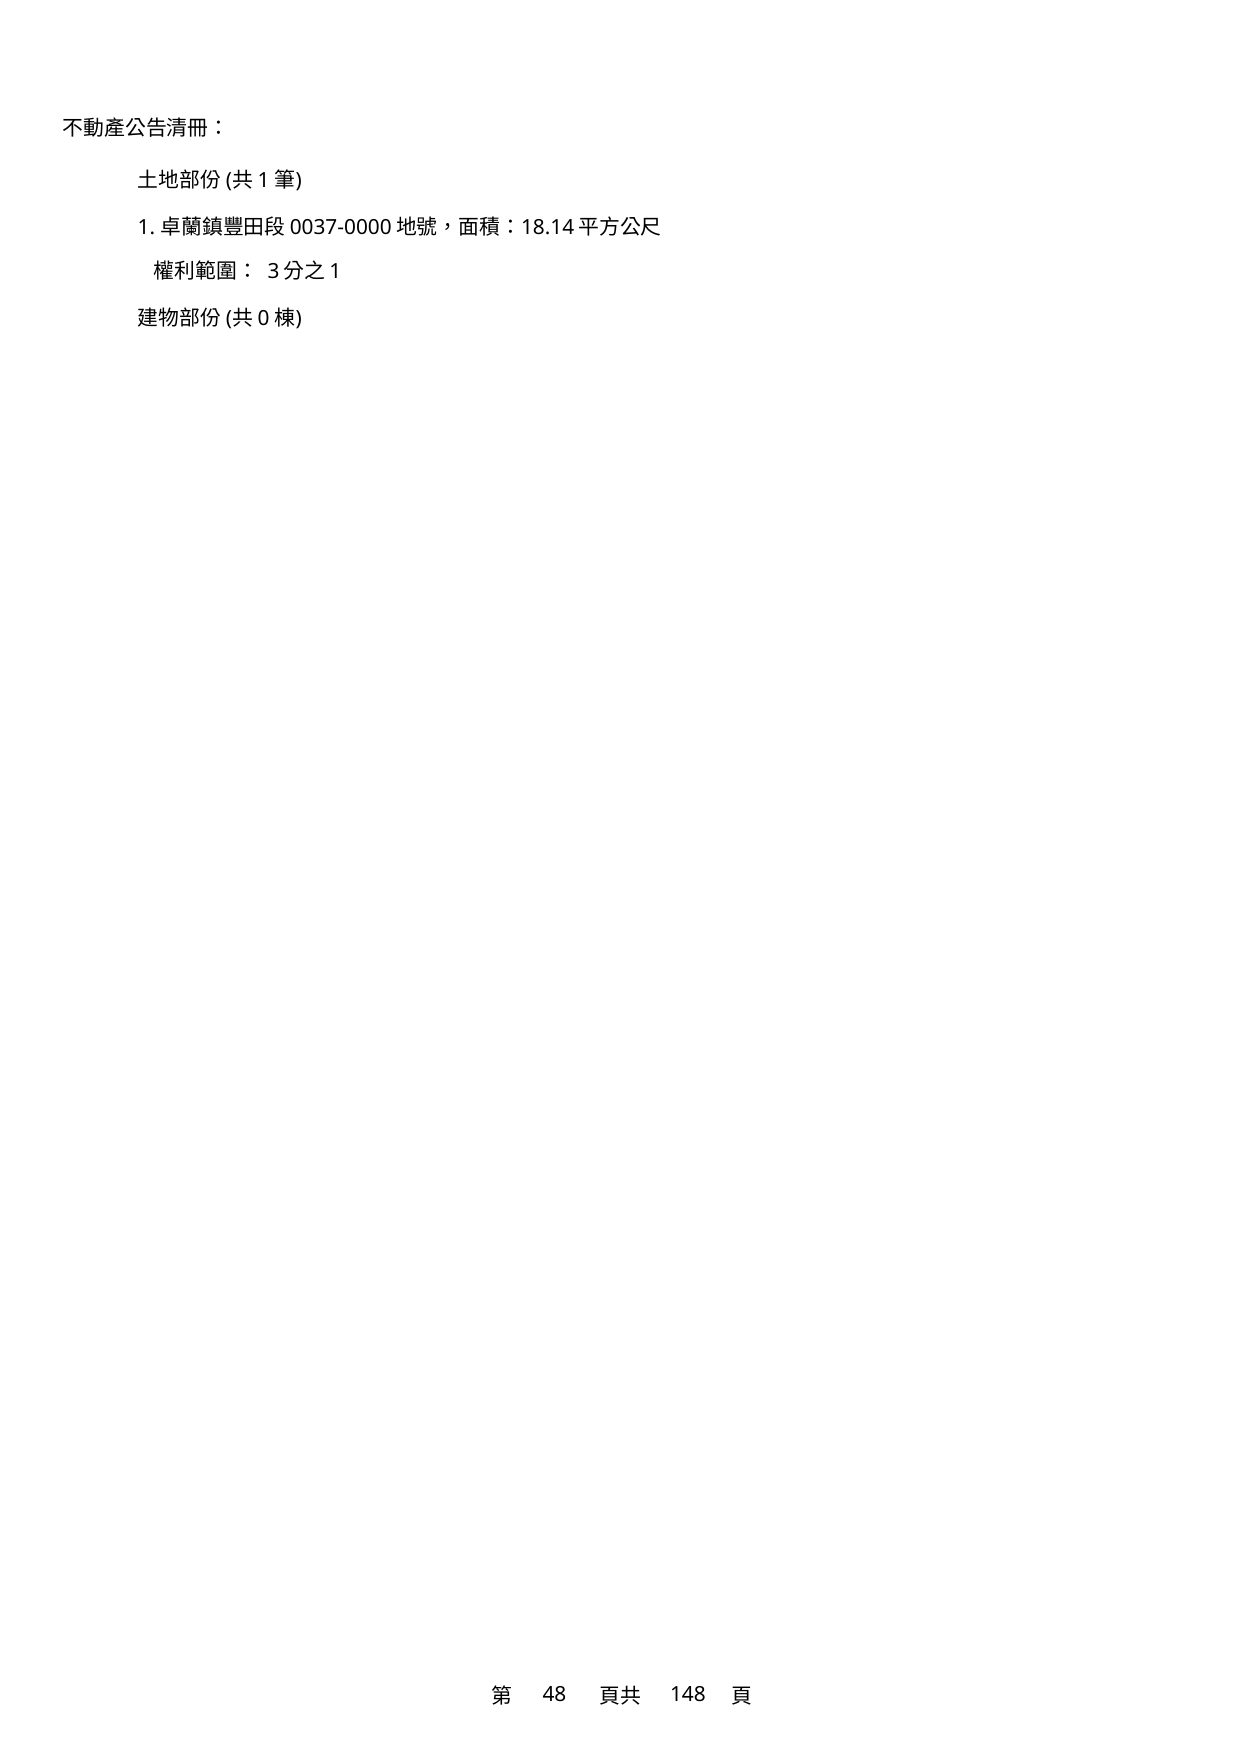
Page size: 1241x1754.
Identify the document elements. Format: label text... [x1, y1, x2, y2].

text 第 [481, 1679, 523, 1709]
text 不動產公告清冊： [62, 98, 1177, 142]
text 1. 卓蘭鎮豐田段0037-0000地號，面積：18.14平方公尺 權利範圍： 3分之1 [62, 197, 1177, 284]
text 土地部份 (共 1 筆) [62, 150, 1177, 194]
text 頁共 [585, 1679, 654, 1709]
text 建物部份 (共 0 棟) [62, 287, 1177, 331]
text 48 [523, 1679, 585, 1708]
text 148 [654, 1679, 721, 1708]
text 頁 [721, 1679, 762, 1709]
